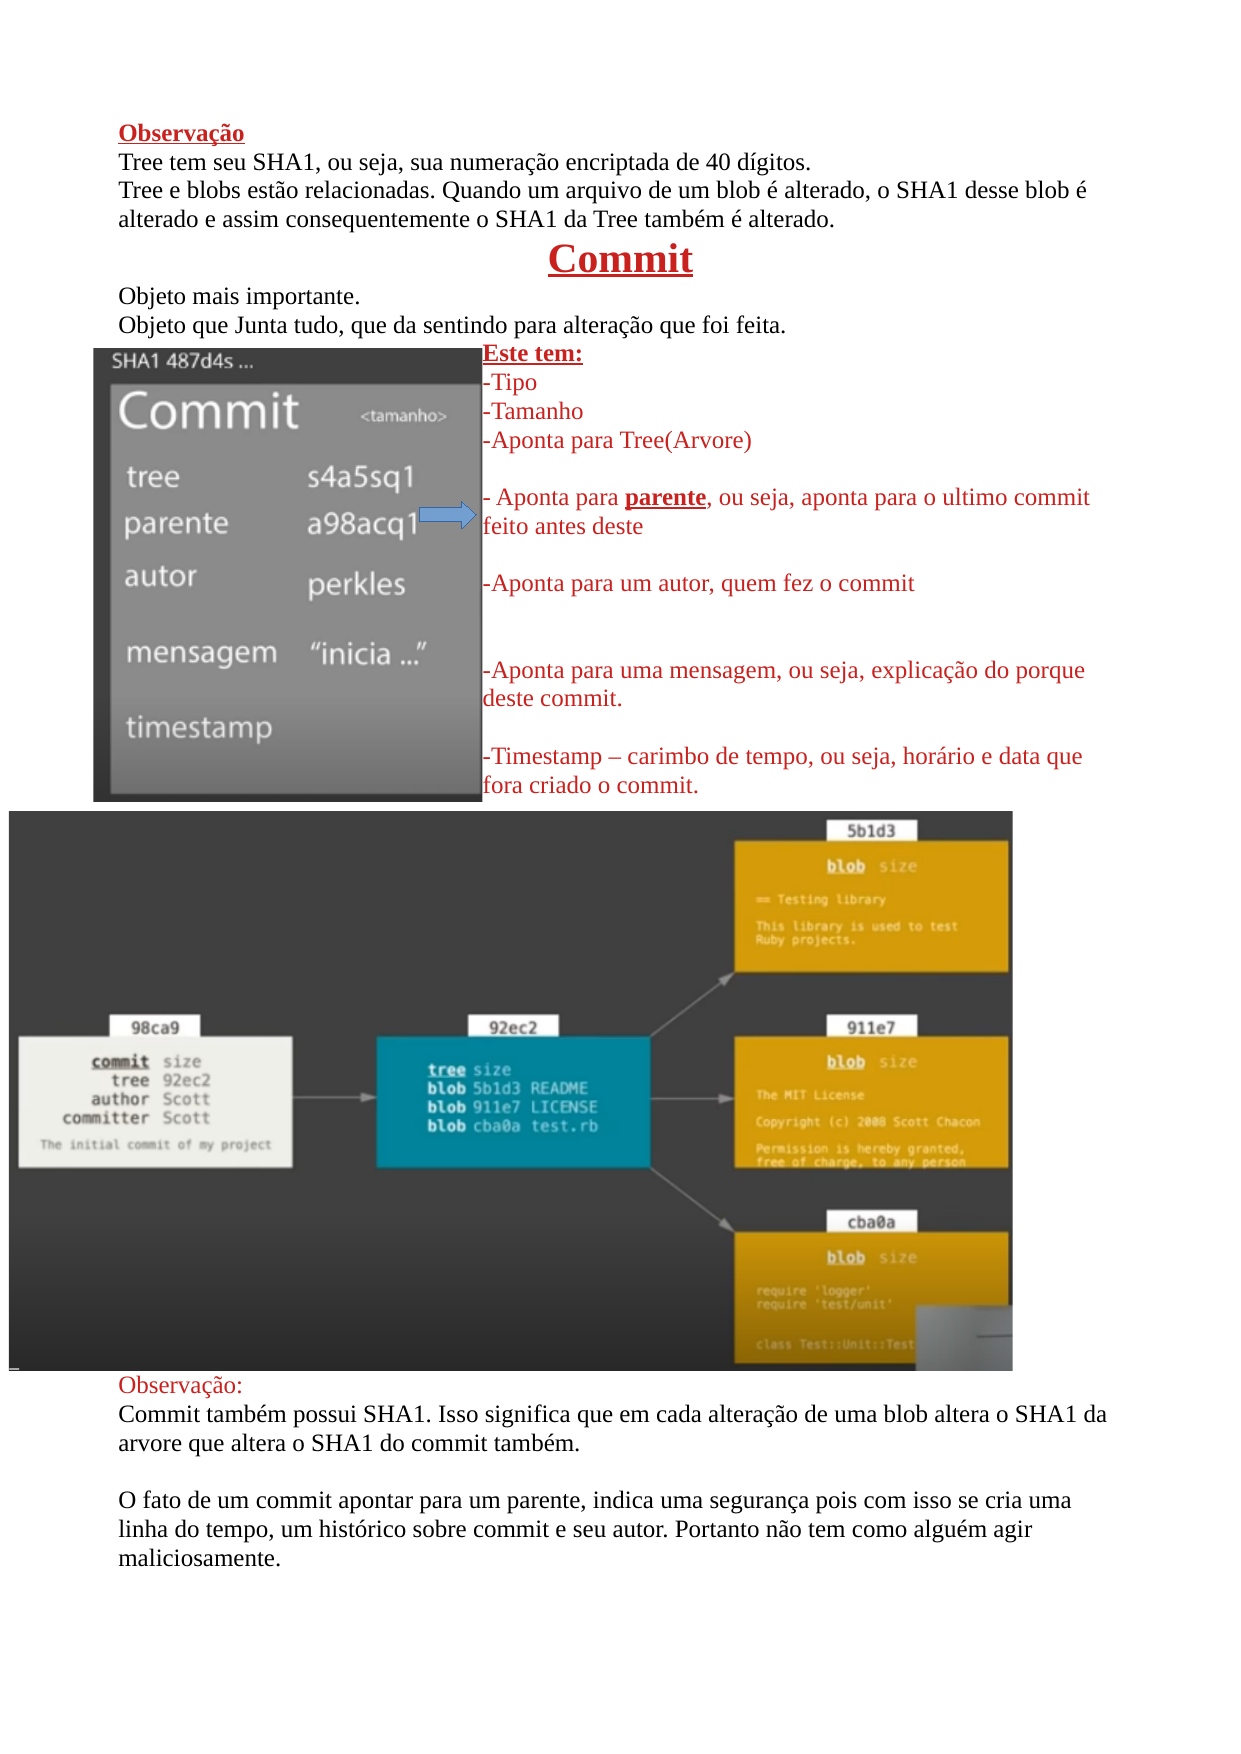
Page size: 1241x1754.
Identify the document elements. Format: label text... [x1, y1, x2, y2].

picture [93, 348, 483, 802]
text Commit também possui SHA1. Isso significa que em cada alteração de uma blob altera o SHA1 da arvore que altera o SHA1 do commit também. [118, 1399, 1122, 1456]
text Objeto mais importante. [118, 281, 1122, 310]
text -Tipo [483, 367, 1122, 396]
text O fato de um commit apontar para um parente, indica uma segurança pois com isso se cria uma linha do tempo, um histórico sobre commit e seu autor. Portanto não tem como alguém agir maliciosamente. [118, 1485, 1122, 1571]
text -Aponta para um autor, quem fez o commit [483, 568, 1122, 597]
text -Aponta para Tree(Arvore) [483, 425, 1122, 453]
text -Timestamp – carimbo de tempo, ou seja, horário e data que fora criado o commit. [483, 741, 1122, 798]
text -Tamanho [483, 396, 1122, 425]
text Observação: [118, 798, 1122, 1399]
text Tree tem seu SHA1, ou seja, sua numeração encriptada de 40 dígitos. Tree e blobs estão relacionadas. Quando um arquivo de um blob é alterado, o SHA1 desse blob é alterado e assim consequentemente o SHA1 da Tree também é alterado. [118, 147, 1122, 233]
text Observação [118, 118, 1122, 147]
text -Aponta para uma mensagem, ou seja, explicação do porque deste commit. [483, 655, 1122, 712]
text Este tem: [118, 338, 1122, 367]
text Commit [118, 233, 1122, 281]
text Objeto que Junta tudo, que da sentindo para alteração que foi feita. [118, 310, 1122, 338]
text - Aponta para parente, ou seja, aponta para o ultimo commit feito antes deste [483, 482, 1122, 540]
picture [8, 811, 1013, 1371]
